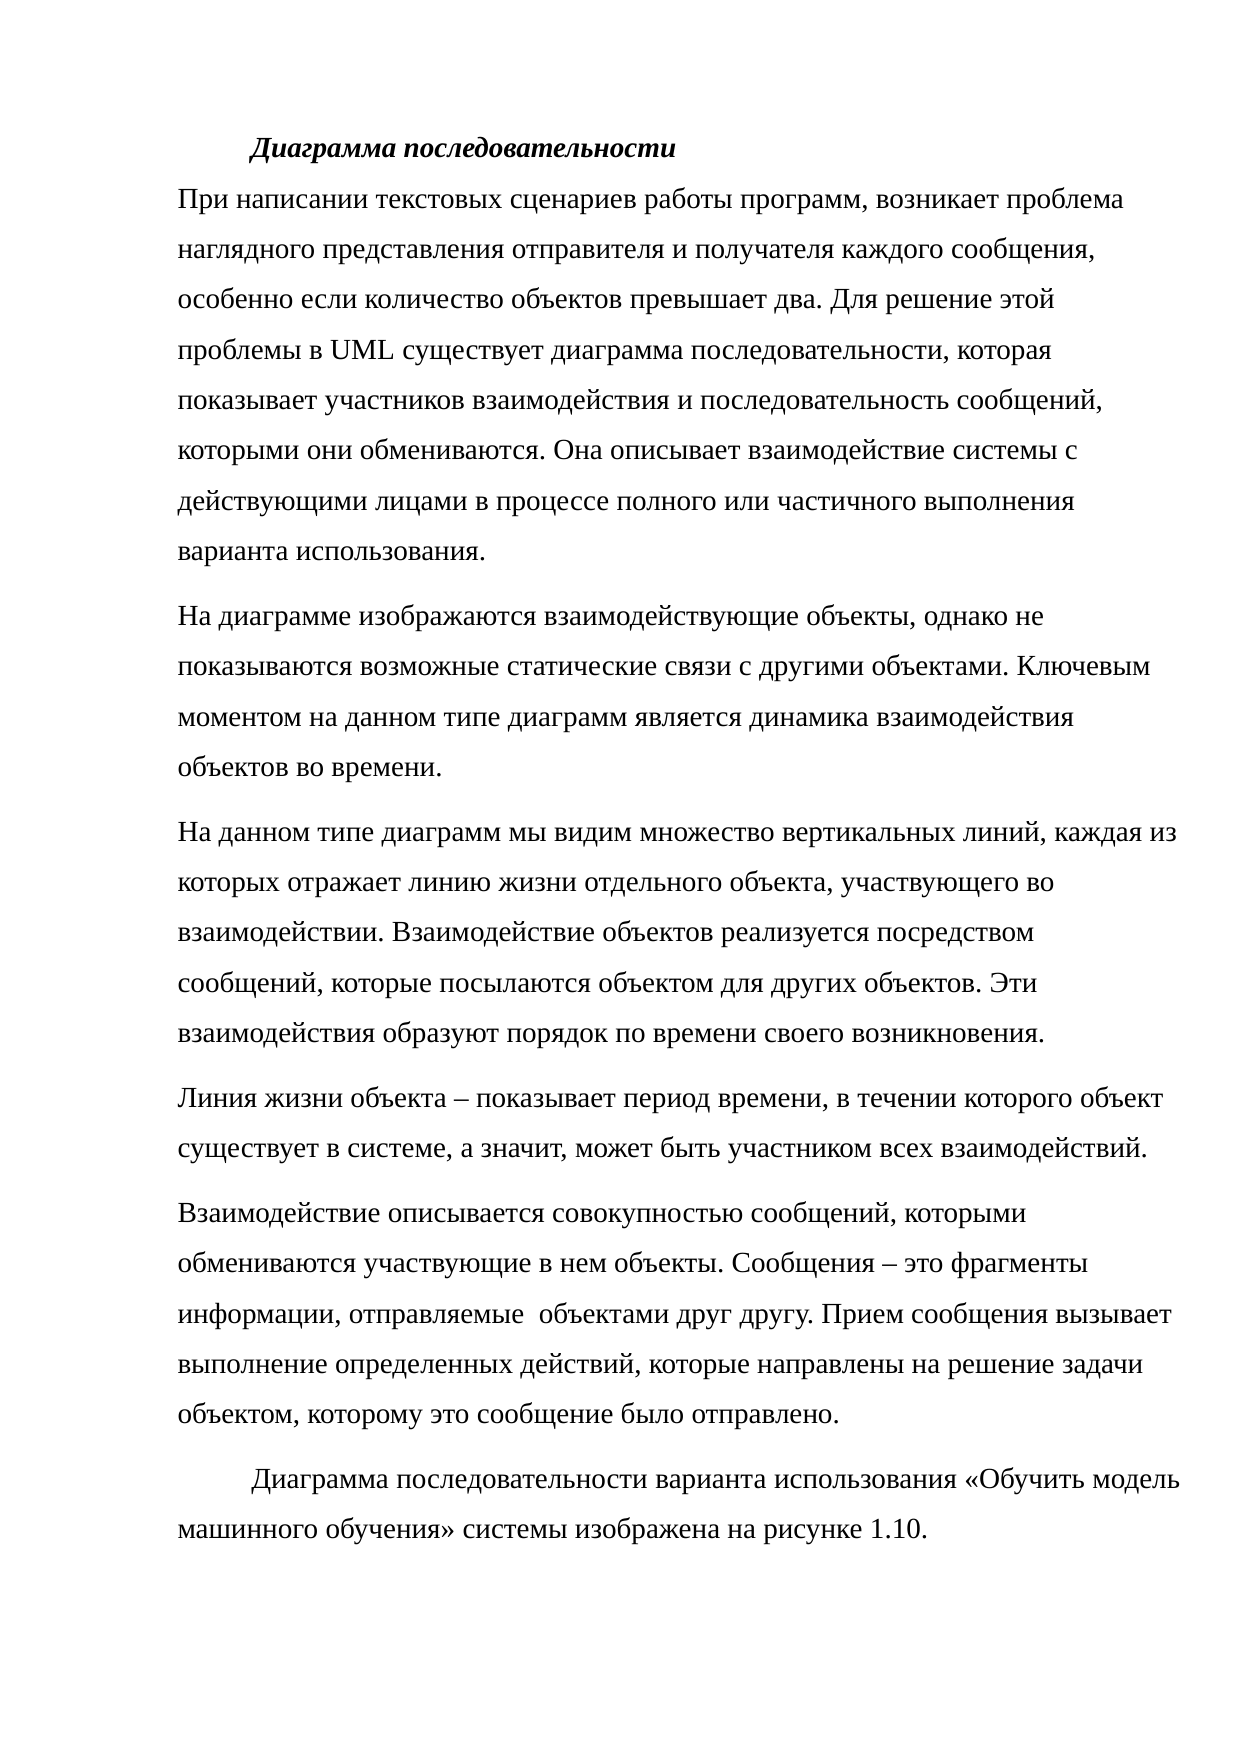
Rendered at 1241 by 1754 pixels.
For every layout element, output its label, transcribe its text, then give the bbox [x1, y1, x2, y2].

subtitle Диаграмма последовательности [251, 131, 1181, 164]
text На данном типе диаграмм мы видим множество вертикальных линий, каждая из которых отражает линию жизни отдельного объекта, участвующего во взаимодействии. Взаимодействие объектов реализуется посредством сообщений, которые посылаются объектом для других объектов. Эти взаимодействия образуют порядок по времени своего возникновения. [177, 814, 1181, 1049]
text Взаимодействие описывается совокупностью сообщений, которыми обмениваются участвующие в нем объекты. Сообщения – это фрагменты информации, отправляемые объектами друг другу. Прием сообщения вызывает выполнение определенных действий, которые направлены на решение задачи объектом, которому это сообщение было отправлено. [177, 1195, 1181, 1430]
text Линия жизни объекта – показывает период времени, в течении которого объект существует в системе, а значит, может быть участником всех взаимодействий. [177, 1080, 1181, 1164]
text Диаграмма последовательности варианта использования «Обучить модель машинного обучения» системы изображена на рисунке 1.10. [177, 1461, 1181, 1545]
text При написании текстовых сценариев работы программ, возникает проблема наглядного представления отправителя и получателя каждого сообщения, особенно если количество объектов превышает два. Для решение этой проблемы в UML существует диаграмма последовательности, которая показывает участников взаимодействия и последовательность сообщений, которыми они обмениваются. Она описывает взаимодействие системы с действующими лицами в процессе полного или частичного выполнения варианта использования. [177, 181, 1181, 567]
text На диаграмме изображаются взаимодействующие объекты, однако не показываются возможные статические связи с другими объектами. Ключевым моментом на данном типе диаграмм является динамика взаимодействия объектов во времени. [177, 598, 1181, 782]
